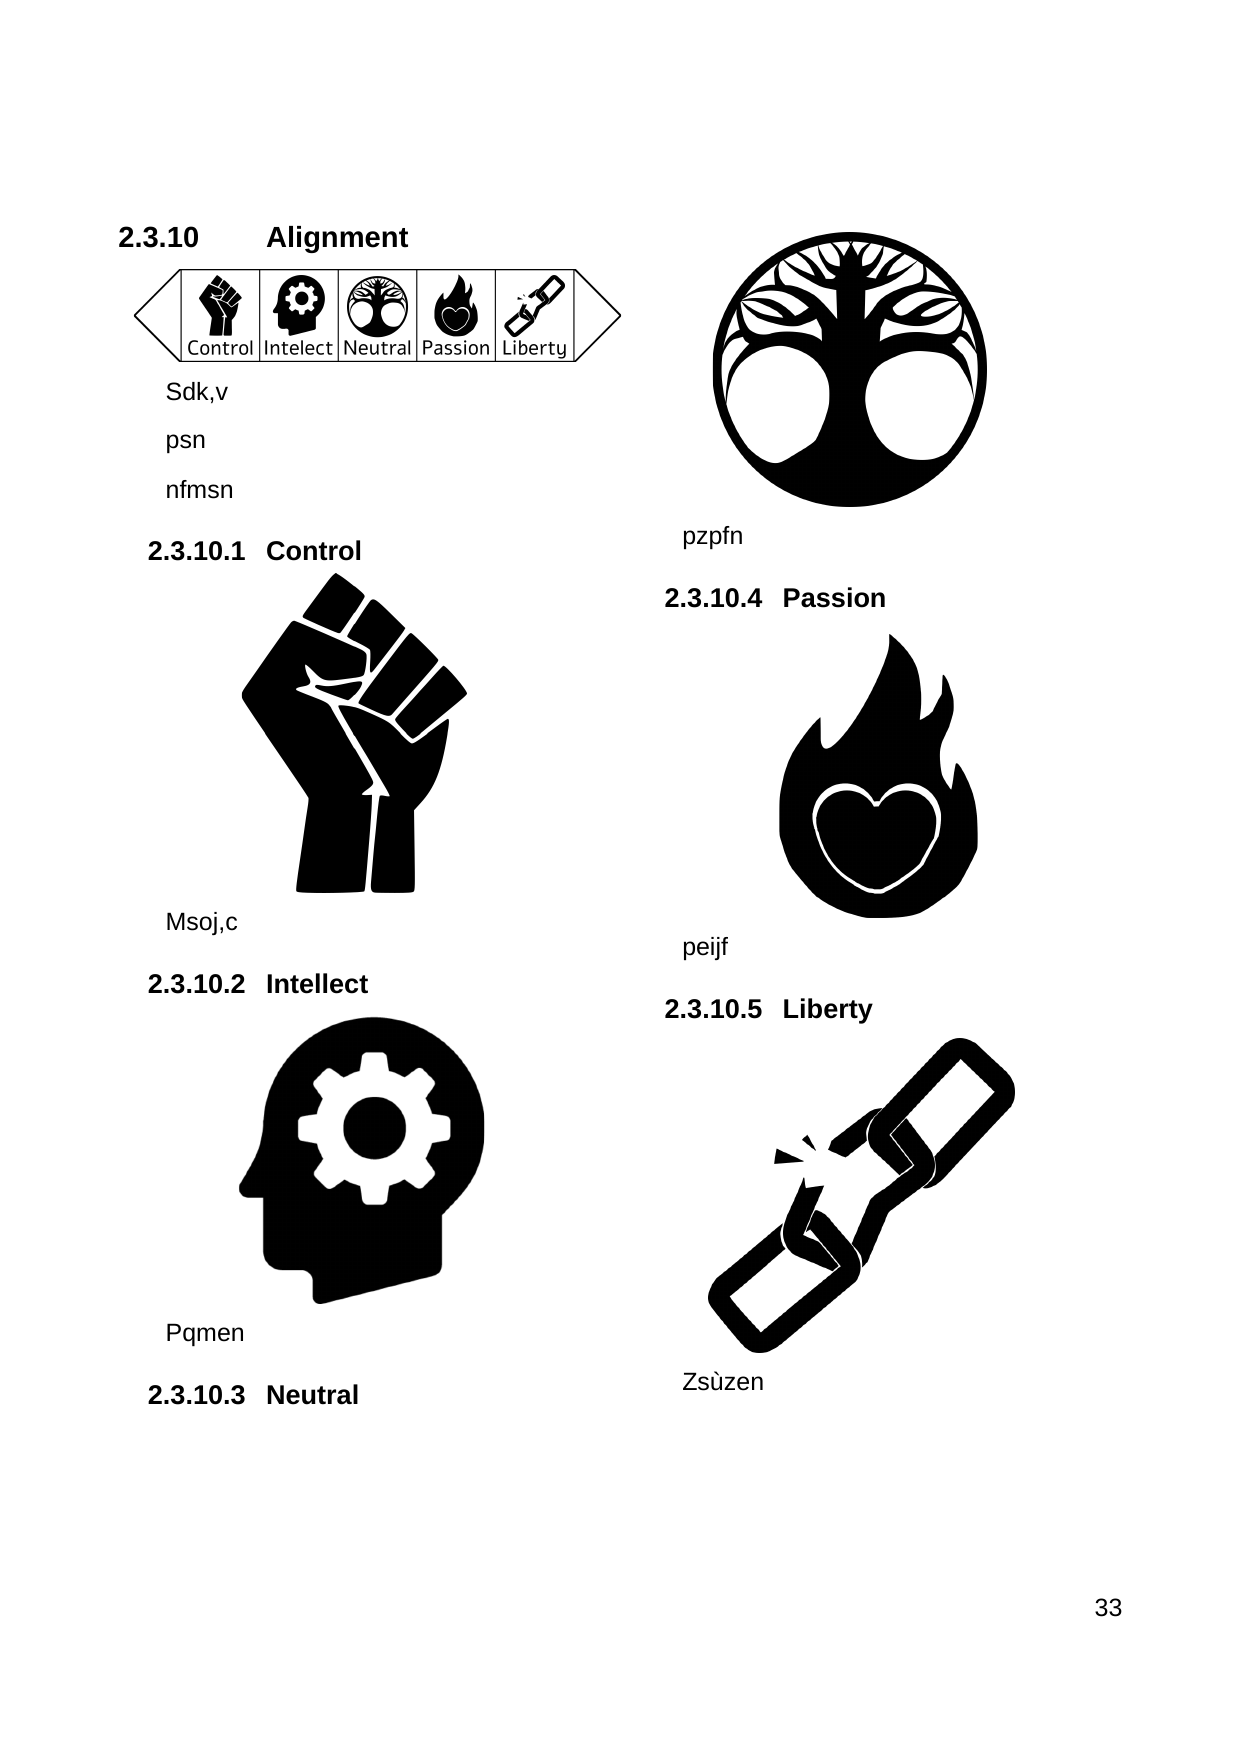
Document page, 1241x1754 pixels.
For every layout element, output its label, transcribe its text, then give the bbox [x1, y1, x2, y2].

picture [133, 269, 622, 362]
subtitle Liberty [635, 993, 1122, 1024]
text Sdk,v [118, 362, 605, 405]
picture [238, 1016, 485, 1304]
text psn [118, 426, 605, 454]
picture [708, 1038, 1015, 1353]
text nfmsn [118, 474, 605, 503]
subtitle Control [118, 535, 605, 567]
picture [779, 634, 978, 918]
subtitle Passion [635, 582, 1122, 613]
picture [241, 573, 467, 893]
picture [712, 232, 987, 507]
text Msoj,c [118, 893, 605, 936]
text Zsùzen [635, 1353, 1122, 1395]
text Pqmen [118, 1304, 605, 1347]
text peijf [635, 918, 1122, 961]
subtitle Neutral [118, 1379, 605, 1410]
subtitle Intellect [118, 968, 605, 999]
text pzpfn [635, 220, 1122, 550]
subtitle Alignment [118, 220, 605, 254]
